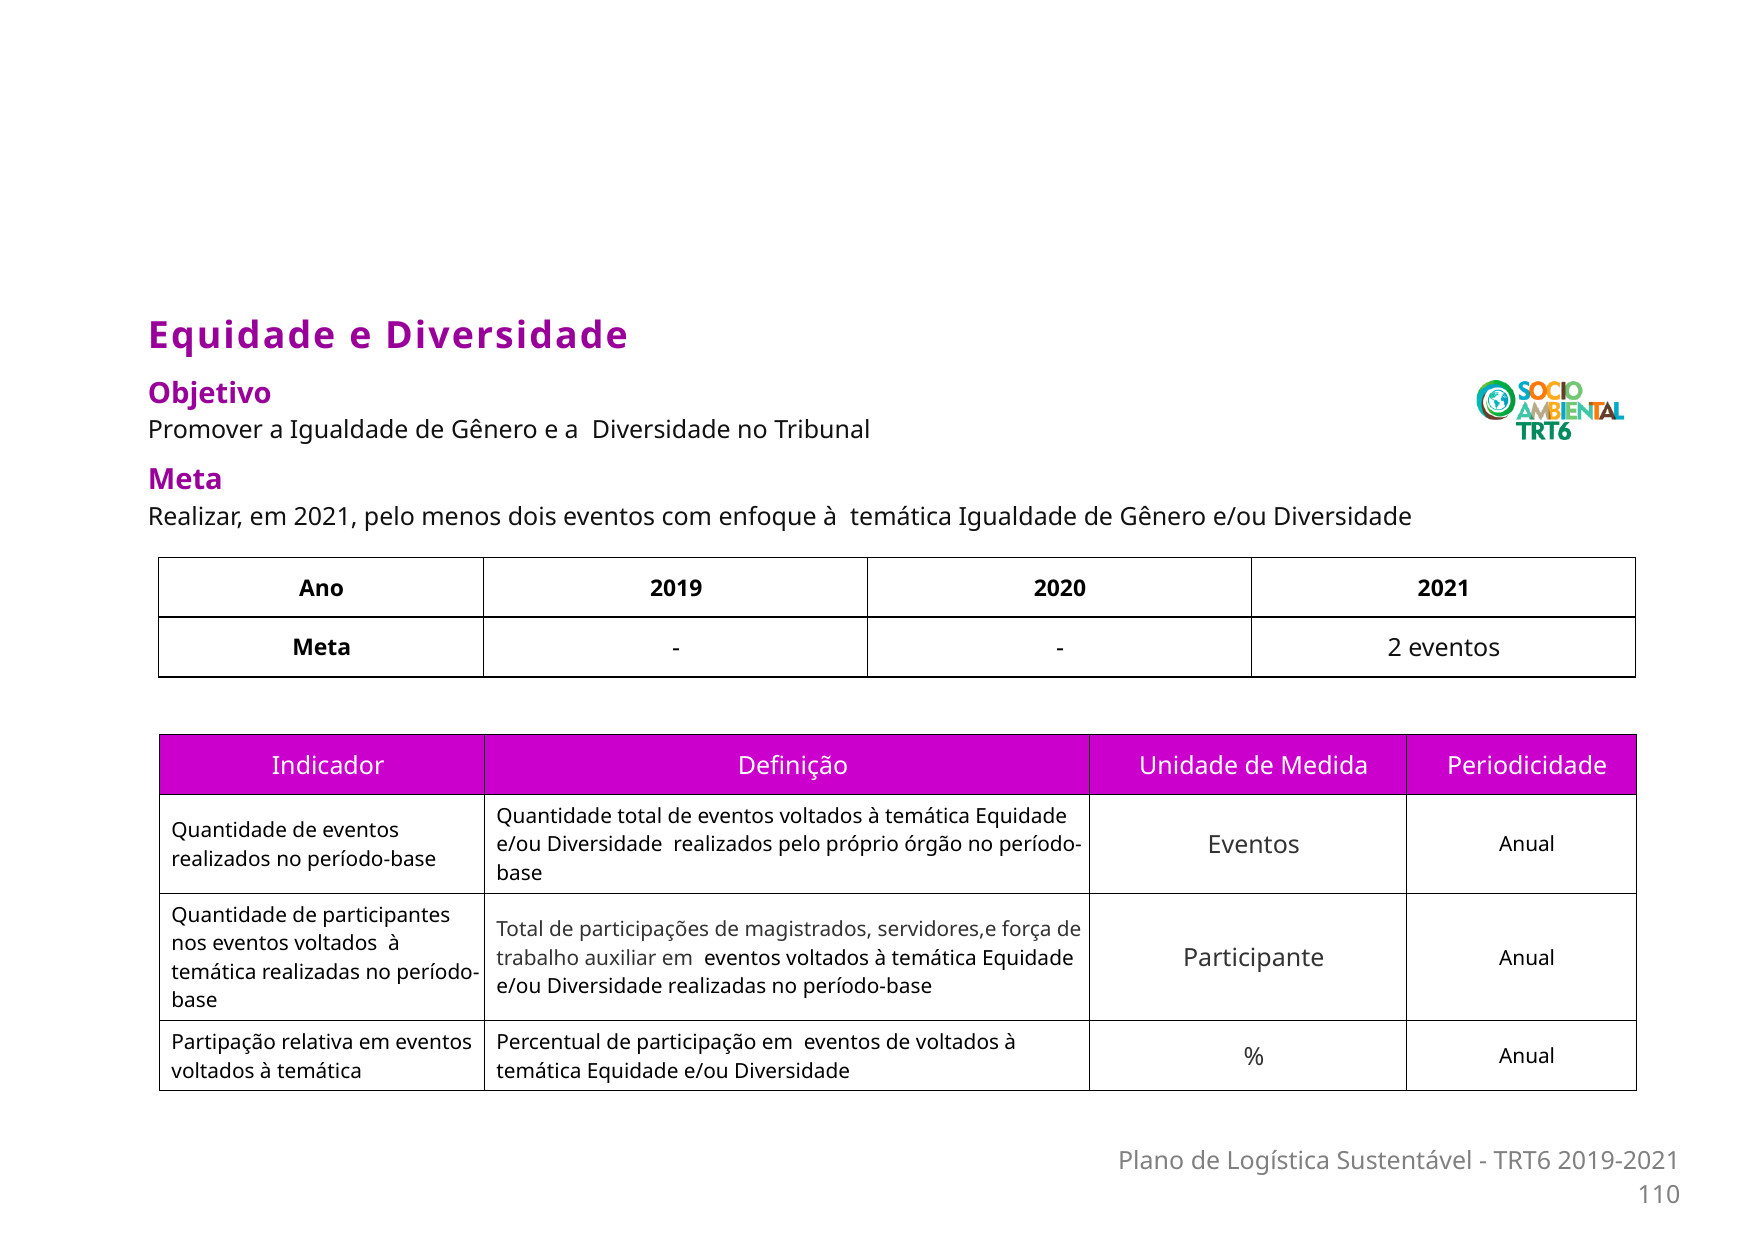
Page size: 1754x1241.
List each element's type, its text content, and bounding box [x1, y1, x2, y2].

table_cell - [484, 618, 867, 676]
table_header Periodicidade [1407, 735, 1636, 794]
table_cell Total de participações de magistrados, servidores,e força de trabalho auxiliar em eventos voltados à temática Equidade e/ou Diversidade realizadas no período-base [485, 894, 1089, 1020]
table_cell Eventos [1090, 795, 1406, 893]
table_cell Quantidade total de eventos voltados à temática Equidade e/ou Diversidade realizados pelo próprio órgão no período-base [485, 795, 1089, 893]
table_cell Anual [1407, 894, 1636, 1020]
table_cell Quantidade de eventos realizados no período-base [160, 795, 484, 893]
table_cell Anual [1407, 795, 1636, 893]
table_header Indicador [160, 735, 484, 794]
table_cell Percentual de participação em eventos de voltados à temática Equidade e/ou Diversidade [485, 1021, 1089, 1090]
table_cell Participante [1090, 894, 1406, 1020]
picture [1476, 380, 1625, 440]
text Objetivo [148, 372, 1665, 412]
text Promover a Igualdade de Gênero e a Diversidade no Tribunal [148, 412, 1665, 446]
table_cell - [868, 618, 1251, 676]
table_header Ano [159, 558, 483, 616]
table_cell Meta [159, 618, 483, 676]
text Equidade e Diversidade [148, 309, 1665, 360]
table_header Unidade de Medida [1090, 735, 1406, 794]
text Realizar, em 2021, pelo menos dois eventos com enfoque à temática Igualdade de Gênero e/ou Diversidade [148, 498, 1665, 532]
text Meta [148, 458, 1665, 498]
table_cell % [1090, 1021, 1406, 1090]
table_header 2019 [484, 558, 867, 616]
table_cell Anual [1407, 1021, 1636, 1090]
table_cell 2 eventos [1252, 618, 1635, 676]
table_header Definição [485, 735, 1089, 794]
table_header 2020 [868, 558, 1251, 616]
table_cell Partipação relativa em eventos voltados à temática [160, 1021, 484, 1090]
table_header 2021 [1252, 558, 1635, 616]
table_cell Quantidade de participantes nos eventos voltados à temática realizadas no período-base [160, 894, 484, 1020]
